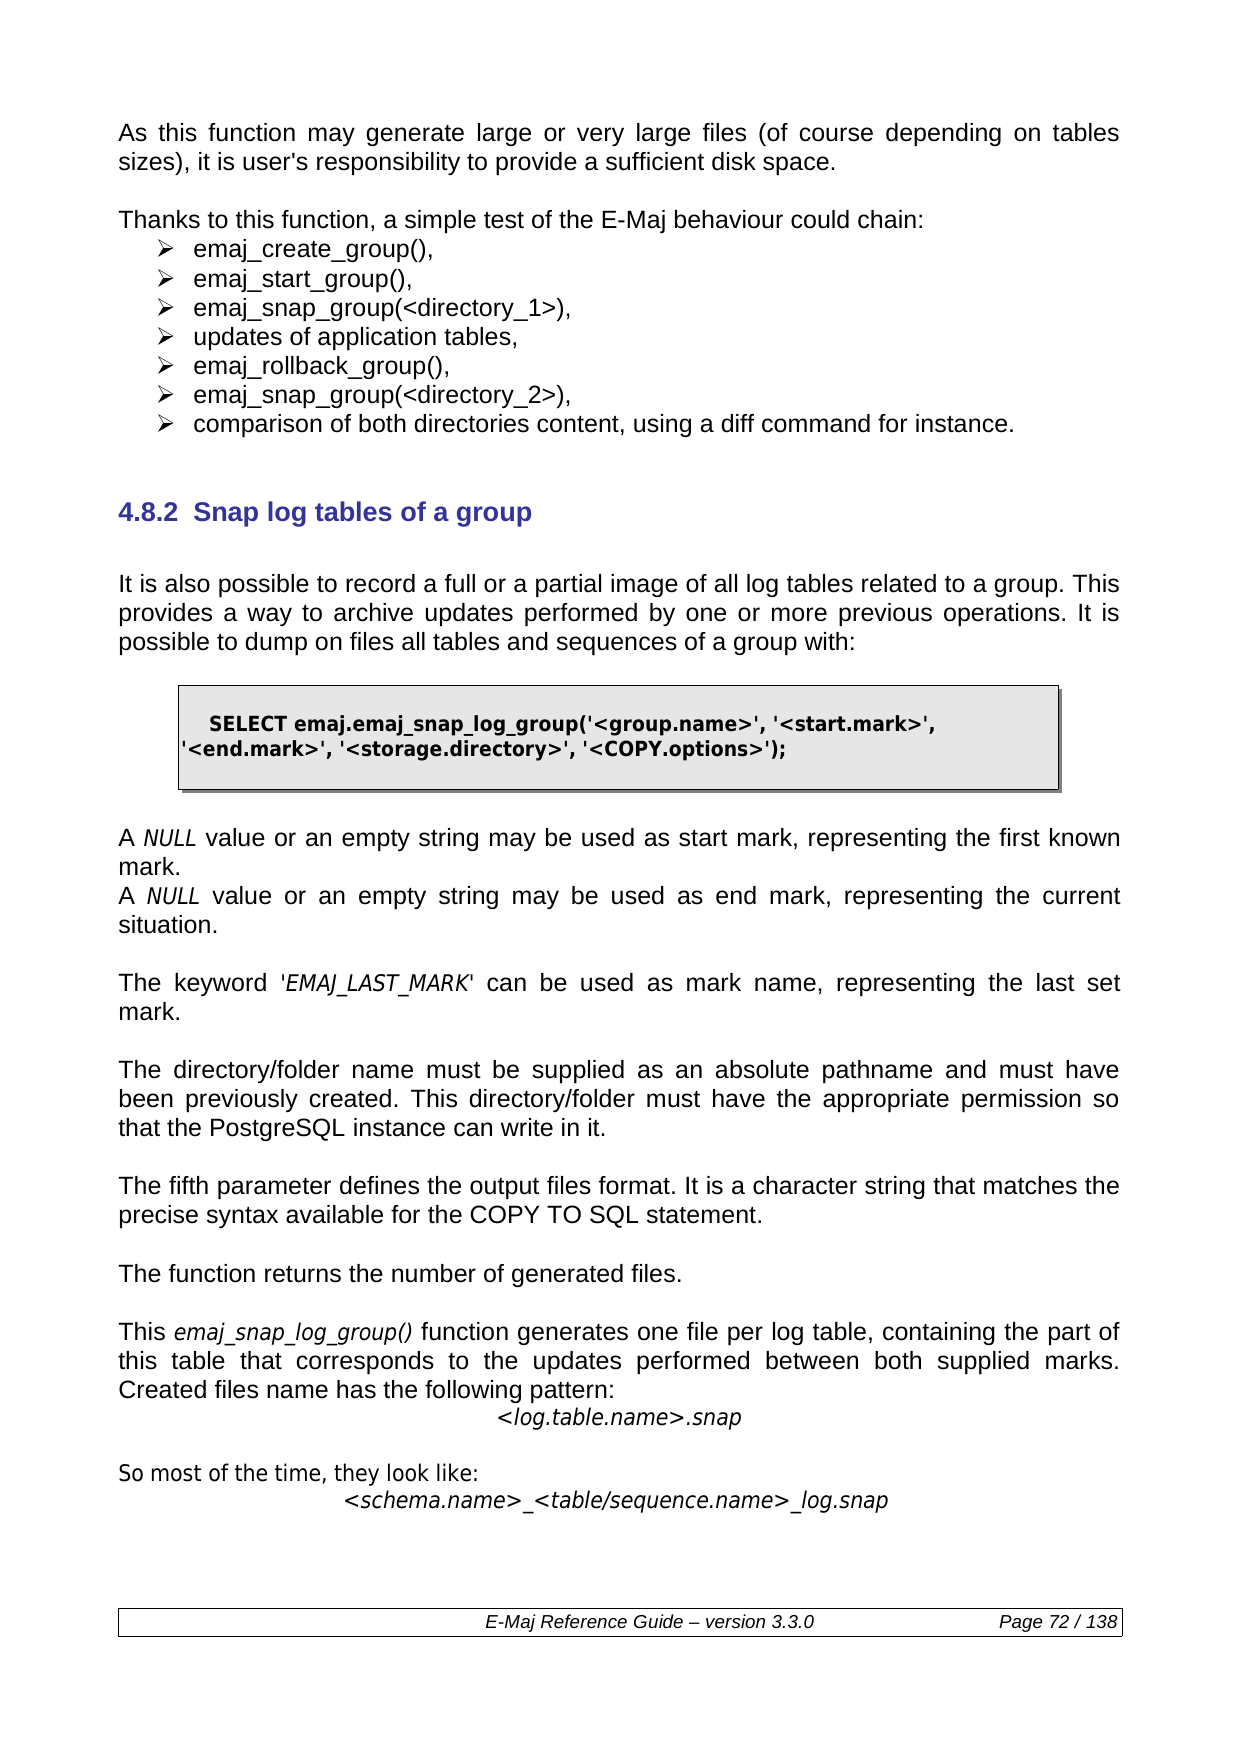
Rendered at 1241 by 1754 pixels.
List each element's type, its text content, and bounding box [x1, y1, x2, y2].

text The fifth parameter defines the output files format. It is a character string that matches the precise syntax available for the COPY TO SQL statement. [118, 1171, 1122, 1229]
text A NULL value or an empty string may be used as end mark, representing the current situation. [118, 881, 1122, 939]
text So most of the time, they look like: [118, 1460, 1122, 1487]
list emaj_snap_group(<directory_1>), [156, 292, 1122, 322]
text <schema.name>_<table/sequence.name>_log.snap [118, 1487, 1122, 1514]
subtitle Snap log tables of a group [118, 496, 1122, 527]
text Thanks to this function, a simple test of the E-Maj behaviour could chain: [118, 205, 1122, 234]
text This emaj_snap_log_group() function generates one file per log table, containing the part of this table that corresponds to the updates performed between both supplied marks. Created files name has the following pattern: [118, 1317, 1122, 1404]
text <log.table.name>.snap [118, 1404, 1122, 1431]
list emaj_start_group(), [156, 263, 1122, 292]
text The function returns the number of generated files. [118, 1258, 1122, 1287]
list emaj_snap_group(<directory_2>), [156, 380, 1122, 409]
list emaj_rollback_group(), [156, 351, 1122, 380]
text The directory/folder name must be supplied as an absolute pathname and must have been previously created. This directory/folder must have the appropriate permission so that the PostgreSQL instance can write in it. [118, 1055, 1122, 1142]
list emaj_create_group(), [156, 234, 1122, 263]
text The keyword 'EMAJ_LAST_MARK' can be used as mark name, representing the last set mark. [118, 968, 1122, 1026]
list comparison of both directories content, using a diff command for instance. [156, 409, 1122, 438]
list updates of application tables, [156, 322, 1122, 351]
text A NULL value or an empty string may be used as start mark, representing the first known mark. [118, 822, 1122, 881]
text It is also possible to record a full or a partial image of all log tables related to a group. This provides a way to archive updates performed by one or more previous operations. It is possible to dump on files all tables and sequences of a group with: [118, 568, 1122, 656]
text As this function may generate large or very large files (of course depending on tables sizes), it is user's responsibility to provide a sufficient disk space. [118, 118, 1122, 176]
text SELECT emaj.emaj_snap_log_group('<group.name>', '<start.mark>', '<end.mark>', '<storage.directory>', '<COPY.options>'); [179, 709, 1058, 758]
